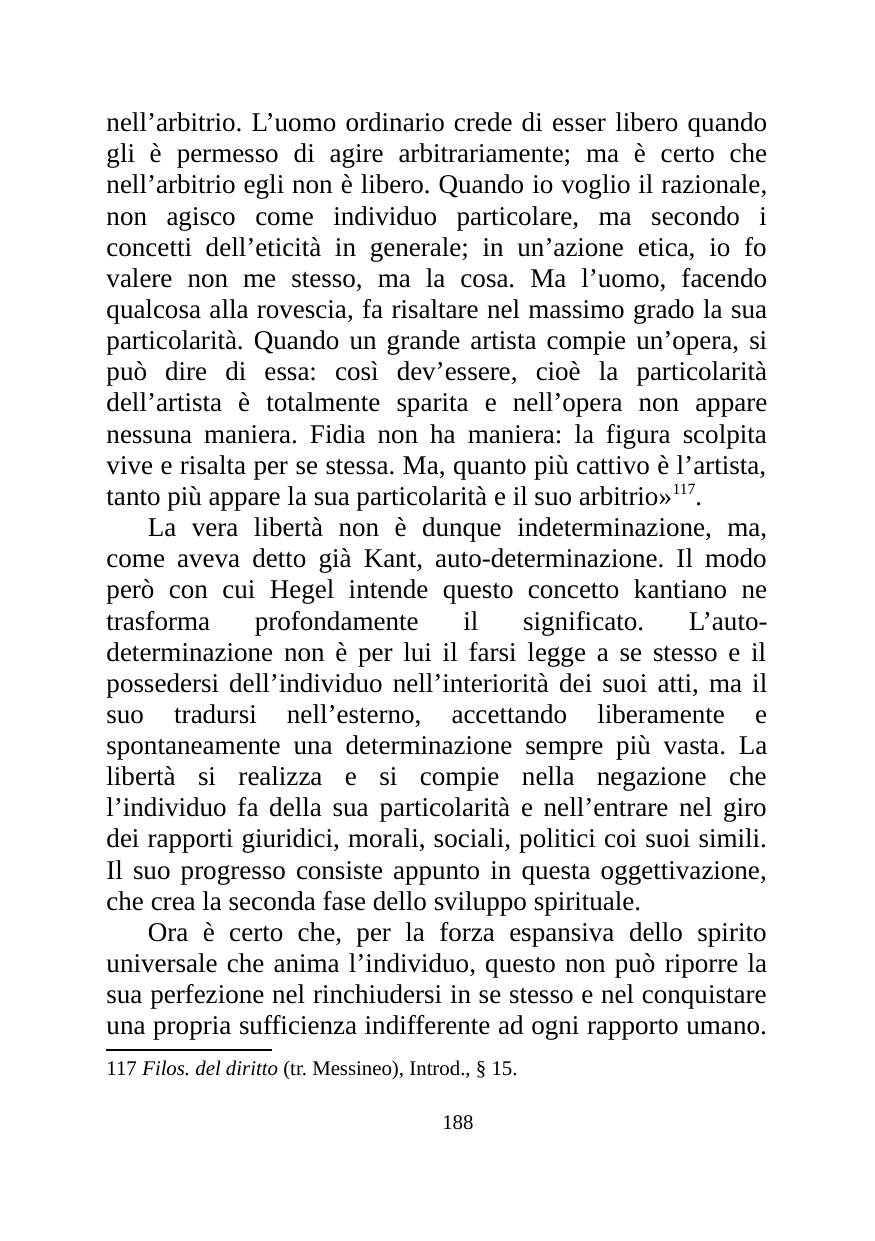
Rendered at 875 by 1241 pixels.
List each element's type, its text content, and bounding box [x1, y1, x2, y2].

text nell’arbitrio. L’uomo ordinario crede di esser libero quando gli è permesso di agire arbitrariamente; ma è certo che nell’arbitrio egli non è libero. Quando io voglio il razionale, non agisco come individuo particolare, ma secondo i concetti dell’eticità in generale; in un’azione etica, io fo valere non me stesso, ma la cosa. Ma l’uomo, facendo qualcosa alla rovescia, fa risaltare nel massimo grado la sua particolarità. Quando un grande artista compie un’opera, si può dire di essa: così dev’essere, cioè la particolarità dell’artista è totalmente sparita e nell’opera non appare nessuna maniera. Fidia non ha maniera: la figura scolpita vive e risalta per se stessa. Ma, quanto più cattivo è l’artista, tanto più appare la sua particolarità e il suo arbitrio». [106, 106, 768, 511]
text Filos. del diritto (tr. Messineo), Introd., § 15. [106, 1056, 768, 1080]
text La vera libertà non è dunque indeterminazione, ma, come aveva detto già Kant, auto-determinazione. Il modo però con cui Hegel intende questo concetto kantiano ne trasforma profondamente il significato. L’auto-determinazione non è per lui il farsi legge a se stesso e il possedersi dell’individuo nell’interiorità dei suoi atti, ma il suo tradursi nell’esterno, accettando liberamente e spontaneamente una determinazione sempre più vasta. La libertà si realizza e si compie nella negazione che l’individuo fa della sua particolarità e nell’entrare nel giro dei rapporti giuridici, morali, sociali, politici coi suoi simili. Il suo progresso consiste appunto in questa oggettivazione, che crea la seconda fase dello sviluppo spirituale. [106, 511, 768, 916]
text Ora è certo che, per la forza espansiva dello spirito universale che anima l’individuo, questo non può riporre la sua perfezione nel rinchiudersi in se stesso e nel conquistare una propria sufficienza indifferente ad ogni rapporto umano. [106, 916, 768, 1041]
